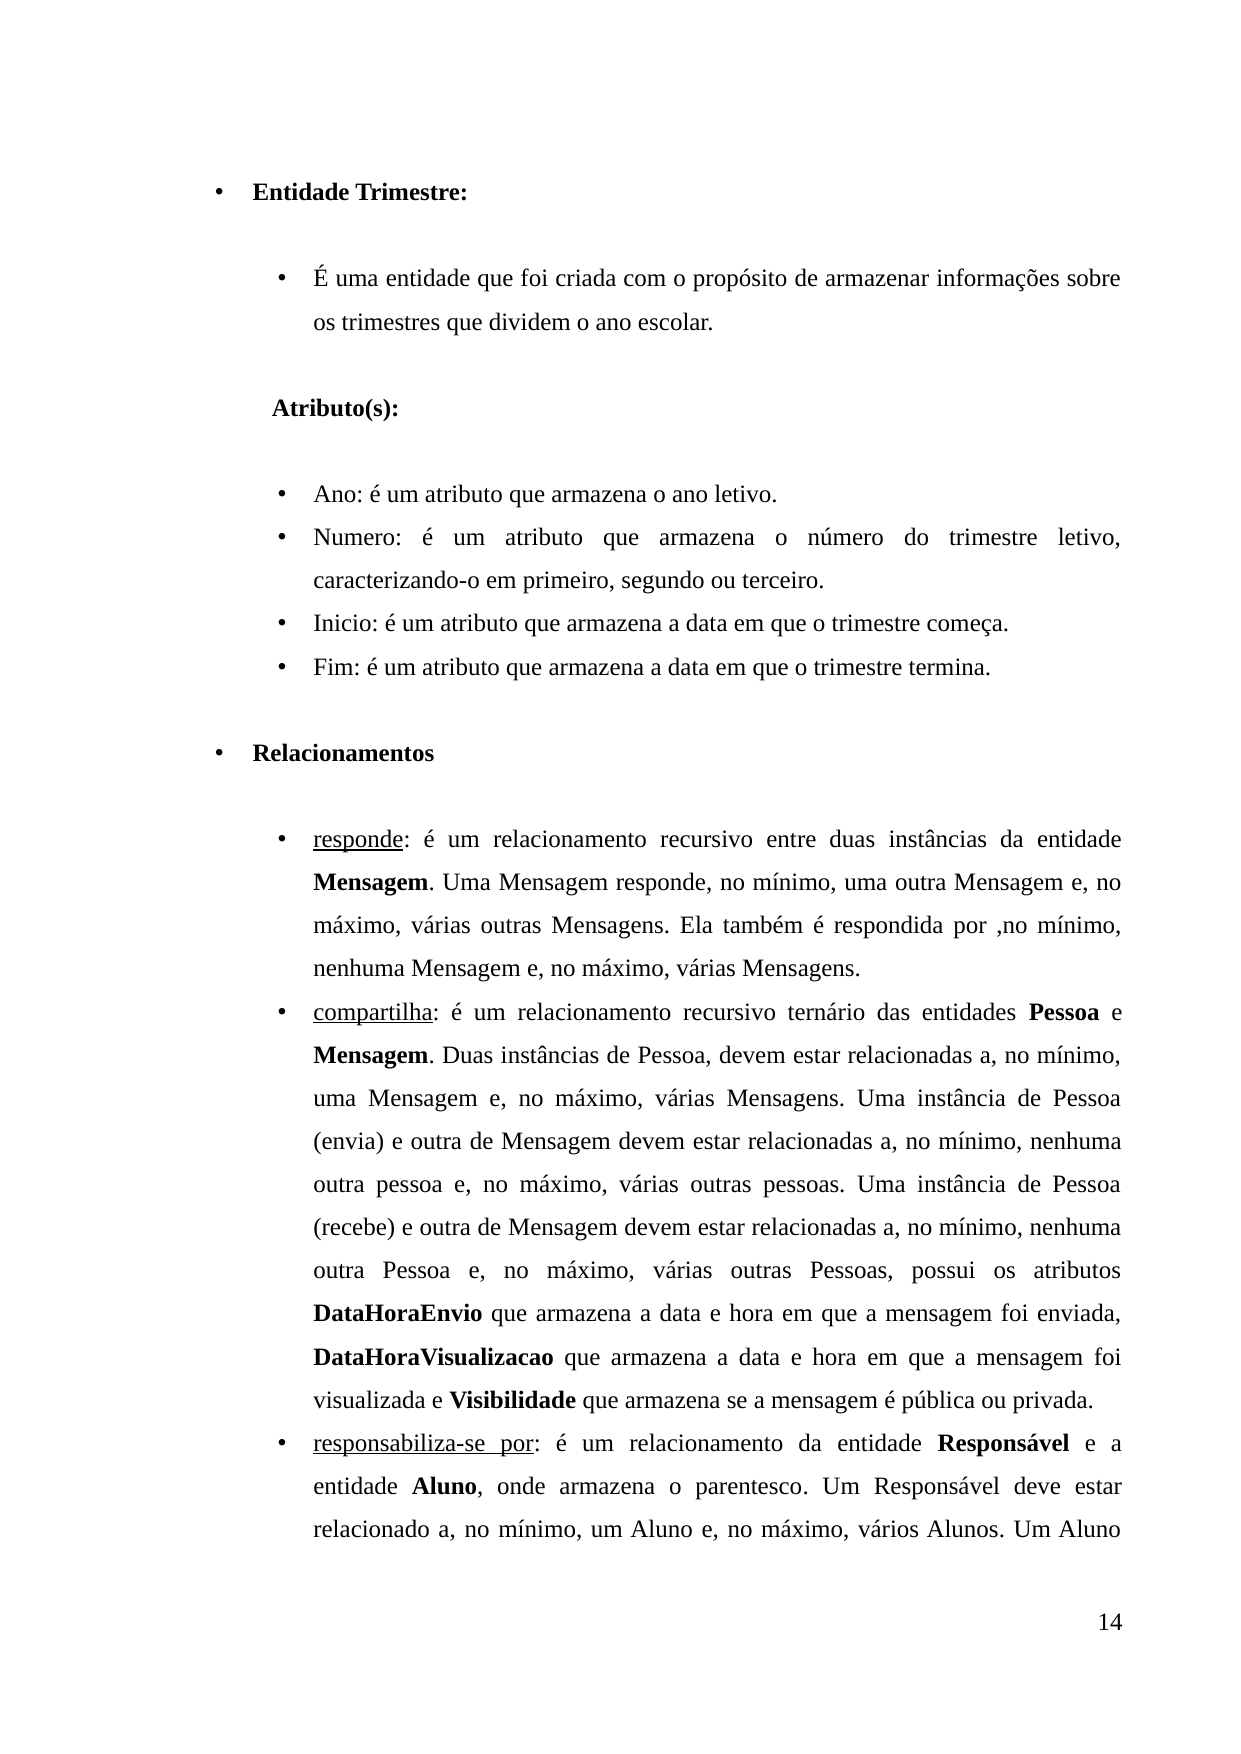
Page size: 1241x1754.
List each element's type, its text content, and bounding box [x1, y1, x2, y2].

list responde: é um relacionamento recursivo entre duas instâncias da entidade Mensagem. Uma Mensagem responde, no mínimo, uma outra Mensagem e, no máximo, várias outras Mensagens. Ela também é respondida por ,no mínimo, nenhuma Mensagem e, no máximo, várias Mensagens. [278, 824, 1122, 982]
list Inicio: é um atributo que armazena a data em que o trimestre começa. [278, 608, 1122, 637]
list Entidade Trimestre: [215, 177, 1122, 206]
list Ano: é um atributo que armazena o ano letivo. [278, 479, 1122, 508]
text Atributo(s): [177, 393, 1122, 422]
list responsabiliza-se por: é um relacionamento da entidade Responsável e a entidade Aluno, onde armazena o parentesco. Um Responsável deve estar relacionado a, no mínimo, um Aluno e, no máximo, vários Alunos. Um Aluno [278, 1428, 1122, 1543]
list Numero: é um atributo que armazena o número do trimestre letivo, caracterizando-o em primeiro, segundo ou terceiro. [278, 522, 1122, 594]
list Relacionamentos [215, 738, 1122, 767]
list Fim: é um atributo que armazena a data em que o trimestre termina. [278, 652, 1122, 680]
list compartilha: é um relacionamento recursivo ternário das entidades Pessoa e Mensagem. Duas instâncias de Pessoa, devem estar relacionadas a, no mínimo, uma Mensagem e, no máximo, várias Mensagens. Uma instância de Pessoa (envia) e outra de Mensagem devem estar relacionadas a, no mínimo, nenhuma outra pessoa e, no máximo, várias outras pessoas. Uma instância de Pessoa (recebe) e outra de Mensagem devem estar relacionadas a, no mínimo, nenhuma outra Pessoa e, no máximo, várias outras Pessoas, possui os atributos DataHoraEnvio que armazena a data e hora em que a mensagem foi enviada, DataHoraVisualizacao que armazena a data e hora em que a mensagem foi visualizada e Visibilidade que armazena se a mensagem é pública ou privada. [278, 997, 1122, 1413]
list É uma entidade que foi criada com o propósito de armazenar informações sobre os trimestres que dividem o ano escolar. [278, 263, 1122, 335]
